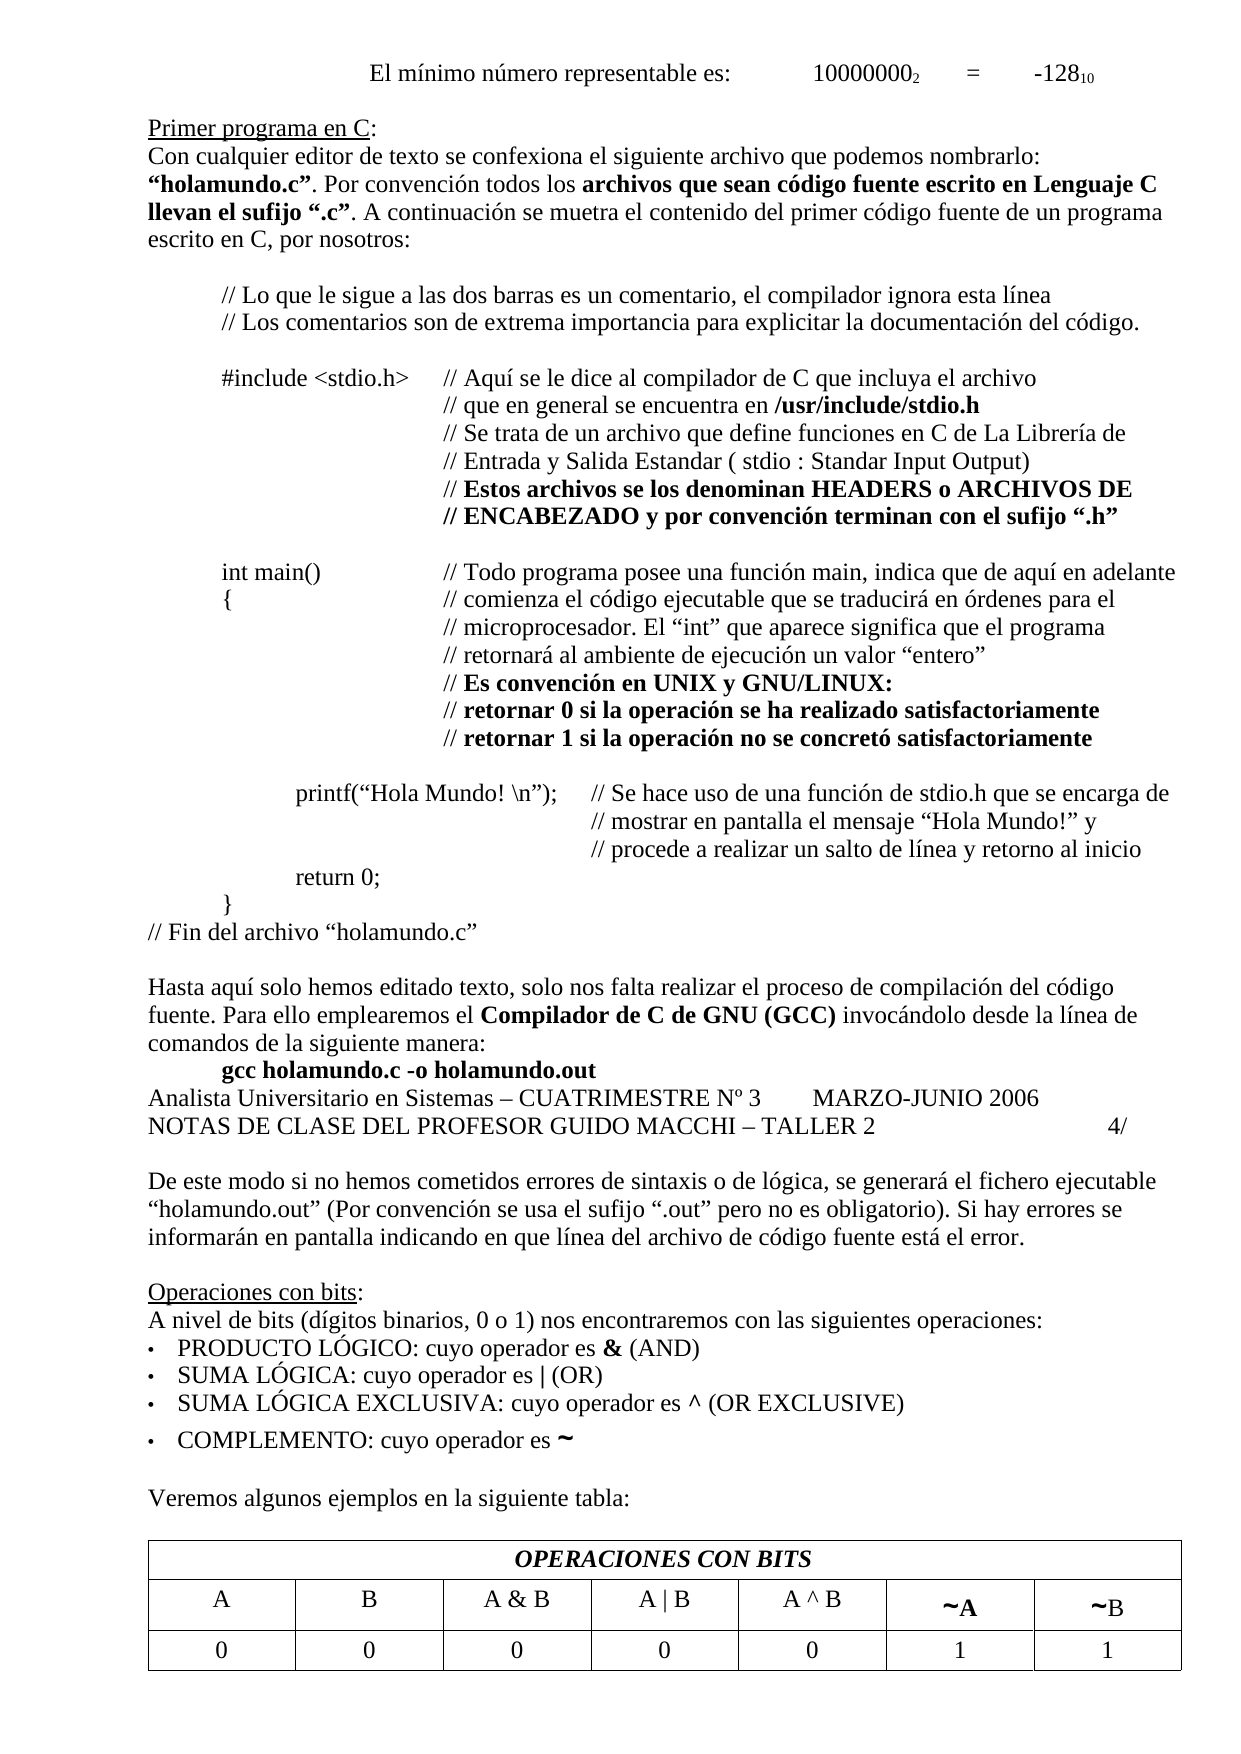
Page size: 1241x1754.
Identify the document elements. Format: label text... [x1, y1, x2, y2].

text Hasta aquí solo hemos editado texto, solo nos falta realizar el proceso de compilación del código fuente. Para ello emplearemos el Compilador de C de GNU (GCC) invocándolo desde la línea de comandos de la siguiente manera: [148, 973, 1181, 1057]
text return 0; [148, 863, 1181, 890]
text // Se trata de un archivo que define funciones en C de La Librería de // Entrada y Salida Estandar ( stdio : Standar Input Output) [148, 419, 1181, 475]
table_header OPERACIONES CON BITS [149, 1541, 1181, 1579]
table_cell A ^ B [739, 1580, 886, 1630]
text De este modo si no hemos cometidos errores de sintaxis o de lógica, se generará el fichero ejecutable “holamundo.out” (Por convención se usa el sufijo “.out” pero no es obligatorio). Si hay errores se informarán en pantalla indicando en que línea del archivo de código fuente está el error. [148, 1167, 1181, 1251]
table_cell 0 [296, 1631, 443, 1670]
text Operaciones con bits: [148, 1278, 1181, 1306]
text Con cualquier editor de texto se confexiona el siguiente archivo que podemos nombrarlo: “holamundo.c”. Por convención todos los archivos que sean código fuente escrito en Lenguaje C llevan el sufijo “.c”. A continuación se muetra el contenido del primer código fuente de un programa [148, 142, 1181, 225]
text El mínimo número representable es: 100000002 = -12810 [148, 59, 1181, 87]
text A nivel de bits (dígitos binarios, 0 o 1) nos encontraremos con las siguientes operaciones: [148, 1306, 1181, 1334]
list SUMA LÓGICA EXCLUSIVA: cuyo operador es ^ (OR EXCLUSIVE) [148, 1389, 1181, 1417]
table_cell 0 [592, 1631, 738, 1670]
table_cell 0 [739, 1631, 886, 1670]
text // Lo que le sigue a las dos barras es un comentario, el compilador ignora esta línea [148, 281, 1181, 308]
text NOTAS DE CLASE DEL PROFESOR GUIDO MACCHI – TALLER 2 4/ [148, 1112, 1181, 1140]
text Analista Universitario en Sistemas – CUATRIMESTRE Nº 3 MARZO-JUNIO 2006 [148, 1084, 1181, 1112]
list PRODUCTO LÓGICO: cuyo operador es & (AND) [148, 1334, 1181, 1361]
text // que en general se encuentra en /usr/include/stdio.h [148, 392, 1181, 419]
text // Estos archivos se los denominan HEADERS o ARCHIVOS DE // ENCABEZADO y por convención terminan con el sufijo “.h” [148, 475, 1181, 530]
table_cell B [296, 1580, 443, 1630]
table_cell A [149, 1580, 295, 1630]
table_cell A & B [444, 1580, 591, 1630]
table_cell 0 [149, 1631, 295, 1670]
text // mostrar en pantalla el mensaje “Hola Mundo!” y // procede a realizar un salto de línea y retorno al inicio [148, 807, 1181, 863]
table_cell ~A [887, 1580, 1033, 1630]
text gcc holamundo.c -o holamundo.out [148, 1057, 1181, 1084]
text Primer programa en C: [148, 114, 1181, 142]
text Veremos algunos ejemplos en la siguiente tabla: [148, 1484, 1181, 1512]
text int main() // Todo programa posee una función main, indica que de aquí en adelante [148, 558, 1181, 586]
table_cell A | B [592, 1580, 738, 1630]
text // Los comentarios son de extrema importancia para explicitar la documentación del código. [148, 308, 1181, 336]
text // retornar 0 si la operación se ha realizado satisfactoriamente [148, 696, 1181, 724]
table_cell 0 [444, 1631, 591, 1670]
list SUMA LÓGICA: cuyo operador es | (OR) [148, 1361, 1181, 1389]
text // retornar 1 si la operación no se concretó satisfactoriamente [148, 724, 1181, 752]
text escrito en C, por nosotros: [148, 225, 1181, 253]
text printf(“Hola Mundo! \n”); // Se hace uso de una función de stdio.h que se encarga de [148, 779, 1181, 807]
text } [148, 890, 1181, 918]
table_cell 1 [887, 1631, 1033, 1670]
text // Fin del archivo “holamundo.c” [148, 918, 1181, 946]
text { // comienza el código ejecutable que se traducirá en órdenes para el // microprocesador. El “int” que aparece significa que el programa // retornará al ambiente de ejecución un valor “entero” [148, 586, 1181, 669]
text // Es convención en UNIX y GNU/LINUX: [148, 669, 1181, 696]
text #include <stdio.h> // Aquí se le dice al compilador de C que incluya el archivo [148, 364, 1181, 392]
list COMPLEMENTO: cuyo operador es ~ [148, 1417, 1181, 1457]
table_cell ~B [1035, 1580, 1181, 1630]
table_cell 1 [1035, 1631, 1181, 1670]
